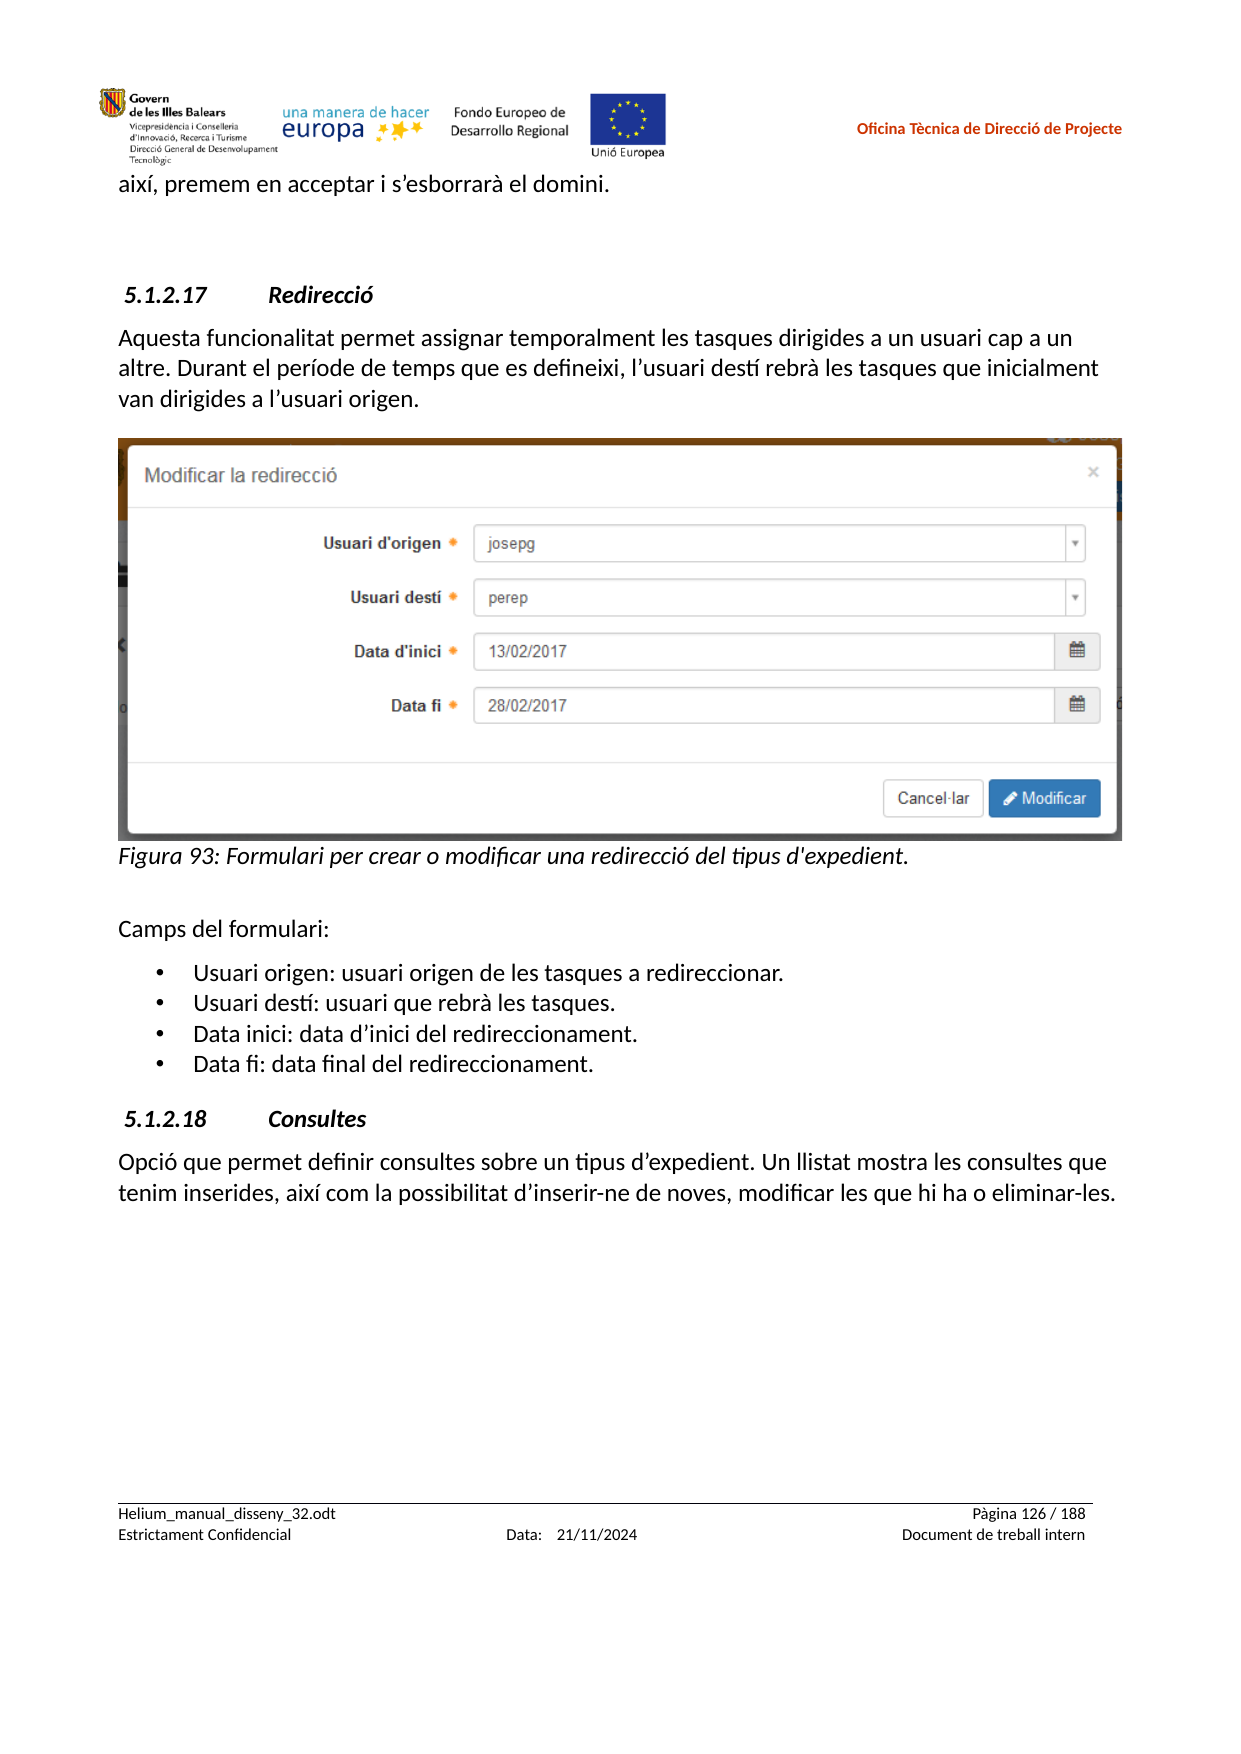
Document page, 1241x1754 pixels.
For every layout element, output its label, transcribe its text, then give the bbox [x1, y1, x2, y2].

list Usuari origen: usuari origen de les tasques a redireccionar. [156, 957, 1122, 987]
text Figura 93: Formulari per crear o modificar una redirecció del tipus d'expedient. [118, 841, 1122, 871]
subtitle Redirecció [118, 279, 1122, 309]
picture [118, 438, 1123, 841]
list Usuari destí: usuari que rebrà les tasques. [156, 987, 1122, 1018]
text així, premem en acceptar i s’esborrarà el domini. [118, 168, 1122, 198]
picture [99, 87, 668, 166]
text Camps del formulari: [118, 914, 1122, 944]
subtitle Consultes [118, 1104, 1122, 1134]
list Data fi: data final del redireccionament. [156, 1048, 1122, 1079]
list Data inici: data d’inici del redireccionament. [156, 1018, 1122, 1048]
text Opció que permet definir consultes sobre un tipus d’expedient. Un llistat mostra les consultes que tenim inserides, així com la possibilitat d’inserir-ne de noves, modificar les que hi ha o eliminar-les. [118, 1147, 1122, 1208]
text Aquesta funcionalitat permet assignar temporalment les tasques dirigides a un usuari cap a un altre. Durant el període de temps que es defineixi, l’usuari destí rebrà les tasques que inicialment van dirigides a l’usuari origen. [118, 322, 1122, 413]
